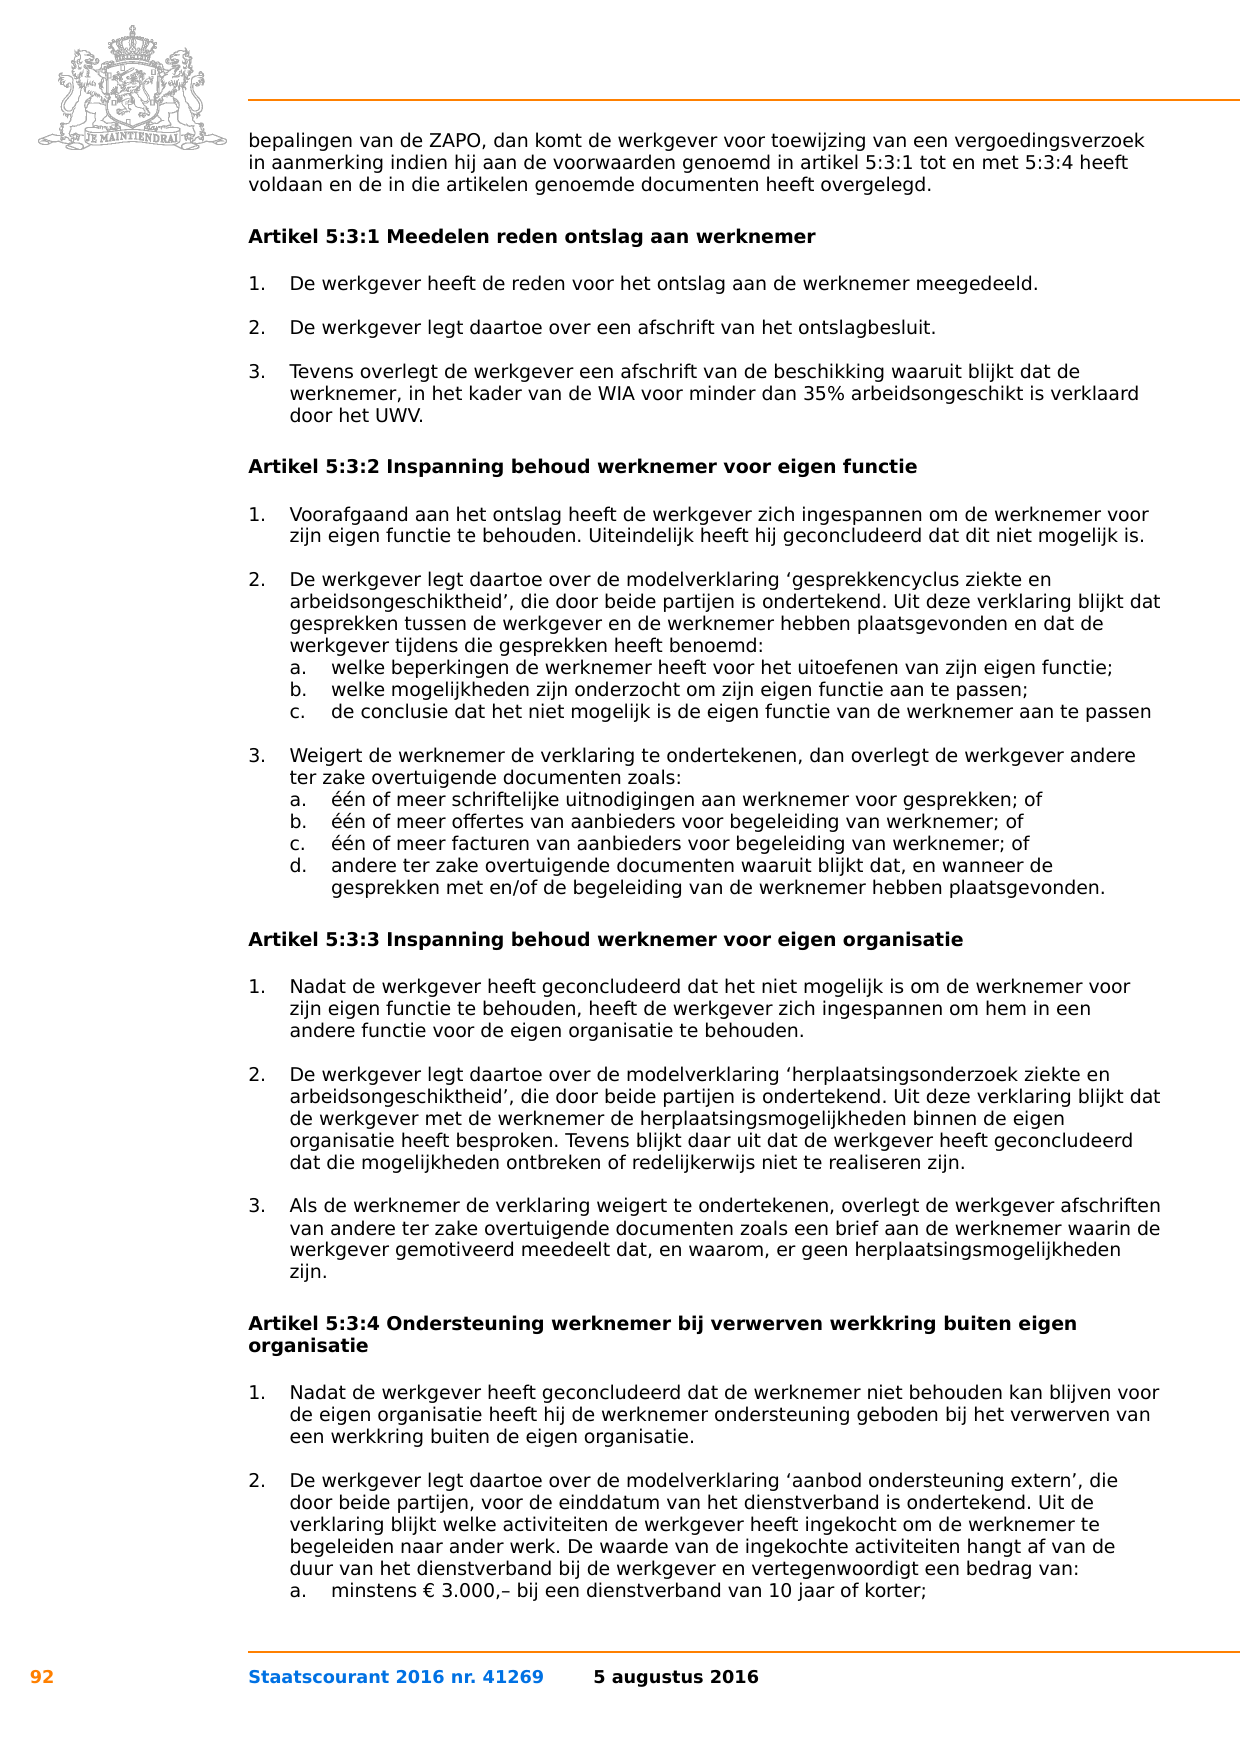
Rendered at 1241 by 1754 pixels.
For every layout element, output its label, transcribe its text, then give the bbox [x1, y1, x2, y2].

text 3. Tevens overlegt de werkgever een afschrift van de beschikking waaruit blijkt dat de werknemer, in het kader van de WIA voor minder dan 35% arbeidsongeschikt is verklaard door het UWV. [248, 361, 1163, 426]
text 1. Nadat de werkgever heeft geconcludeerd dat het niet mogelijk is om de werknemer voor zijn eigen functie te behouden, heeft de werkgever zich ingespannen om hem in een andere functie voor de eigen organisatie te behouden. [248, 976, 1163, 1042]
subtitle Artikel 5:3:1 Meedelen reden ontslag aan werknemer [248, 226, 1163, 248]
text a. welke beperkingen de werknemer heeft voor het uitoefenen van zijn eigen functie; [289, 657, 1163, 679]
text c. de conclusie dat het niet mogelijk is de eigen functie van de werknemer aan te passen [289, 701, 1163, 723]
text bepalingen van de ZAPO, dan komt de werkgever voor toewijzing van een vergoedingsverzoek in aanmerking indien hij aan de voorwaarden genoemd in artikel 5:3:1 tot en met 5:3:4 heeft voldaan en de in die artikelen genoemde documenten heeft overgelegd. [248, 130, 1163, 196]
text a. één of meer schriftelijke uitnodigingen aan werknemer voor gesprekken; of [289, 789, 1163, 811]
text 1. Voorafgaand aan het ontslag heeft de werkgever zich ingespannen om de werknemer voor zijn eigen functie te behouden. Uiteindelijk heeft hij geconcludeerd dat dit niet mogelijk is. [248, 503, 1163, 547]
subtitle Artikel 5:3:3 Inspanning behoud werknemer voor eigen organisatie [248, 929, 1163, 951]
subtitle Artikel 5:3:4 Ondersteuning werknemer bij verwerven werkkring buiten eigen organisatie [248, 1313, 1163, 1357]
text a. minstens € 3.000,– bij een dienstverband van 10 jaar of korter; [289, 1580, 1163, 1602]
text 1. Nadat de werkgever heeft geconcludeerd dat de werknemer niet behouden kan blijven voor de eigen organisatie heeft hij de werknemer ondersteuning geboden bij het verwerven van een werkkring buiten de eigen organisatie. [248, 1382, 1163, 1448]
picture [38, 25, 227, 150]
subtitle Artikel 5:3:2 Inspanning behoud werknemer voor eigen functie [248, 456, 1163, 478]
text 1. De werkgever heeft de reden voor het ontslag aan de werknemer meegedeeld. [248, 273, 1163, 295]
text 2. De werkgever legt daartoe over de modelverklaring ‘gesprekkencyclus ziekte en arbeidsongeschiktheid’, die door beide partijen is ondertekend. Uit deze verklaring blijkt dat gesprekken tussen de werkgever en de werknemer hebben plaatsgevonden en dat de werkgever tijdens die gesprekken heeft benoemd: [248, 569, 1163, 657]
text 3. Als de werknemer de verklaring weigert te ondertekenen, overlegt de werkgever afschriften van andere ter zake overtuigende documenten zoals een brief aan de werknemer waarin de werkgever gemotiveerd meedeelt dat, en waarom, er geen herplaatsingsmogelijkheden zijn. [248, 1195, 1163, 1283]
text 2. De werkgever legt daartoe over een afschrift van het ontslagbesluit. [248, 317, 1163, 339]
text d. andere ter zake overtuigende documenten waaruit blijkt dat, en wanneer de gesprekken met en/of de begeleiding van de werknemer hebben plaatsgevonden. [289, 855, 1163, 899]
text 3. Weigert de werknemer de verklaring te ondertekenen, dan overlegt de werkgever andere ter zake overtuigende documenten zoals: [248, 745, 1163, 789]
text 2. De werkgever legt daartoe over de modelverklaring ‘aanbod ondersteuning extern’, die door beide partijen, voor de einddatum van het dienstverband is ondertekend. Uit de verklaring blijkt welke activiteiten de werkgever heeft ingekocht om de werknemer te begeleiden naar ander werk. De waarde van de ingekochte activiteiten hangt af van de duur van het dienstverband bij de werkgever en vertegenwoordigt een bedrag van: [248, 1470, 1163, 1580]
text b. één of meer offertes van aanbieders voor begeleiding van werknemer; of [289, 811, 1163, 833]
text b. welke mogelijkheden zijn onderzocht om zijn eigen functie aan te passen; [289, 679, 1163, 701]
text 2. De werkgever legt daartoe over de modelverklaring ‘herplaatsingsonderzoek ziekte en arbeidsongeschiktheid’, die door beide partijen is ondertekend. Uit deze verklaring blijkt dat de werkgever met de werknemer de herplaatsingsmogelijkheden binnen de eigen organisatie heeft besproken. Tevens blijkt daar uit dat de werkgever heeft geconcludeerd dat die mogelijkheden ontbreken of redelijkerwijs niet te realiseren zijn. [248, 1064, 1163, 1173]
text c. één of meer facturen van aanbieders voor begeleiding van werknemer; of [289, 833, 1163, 855]
